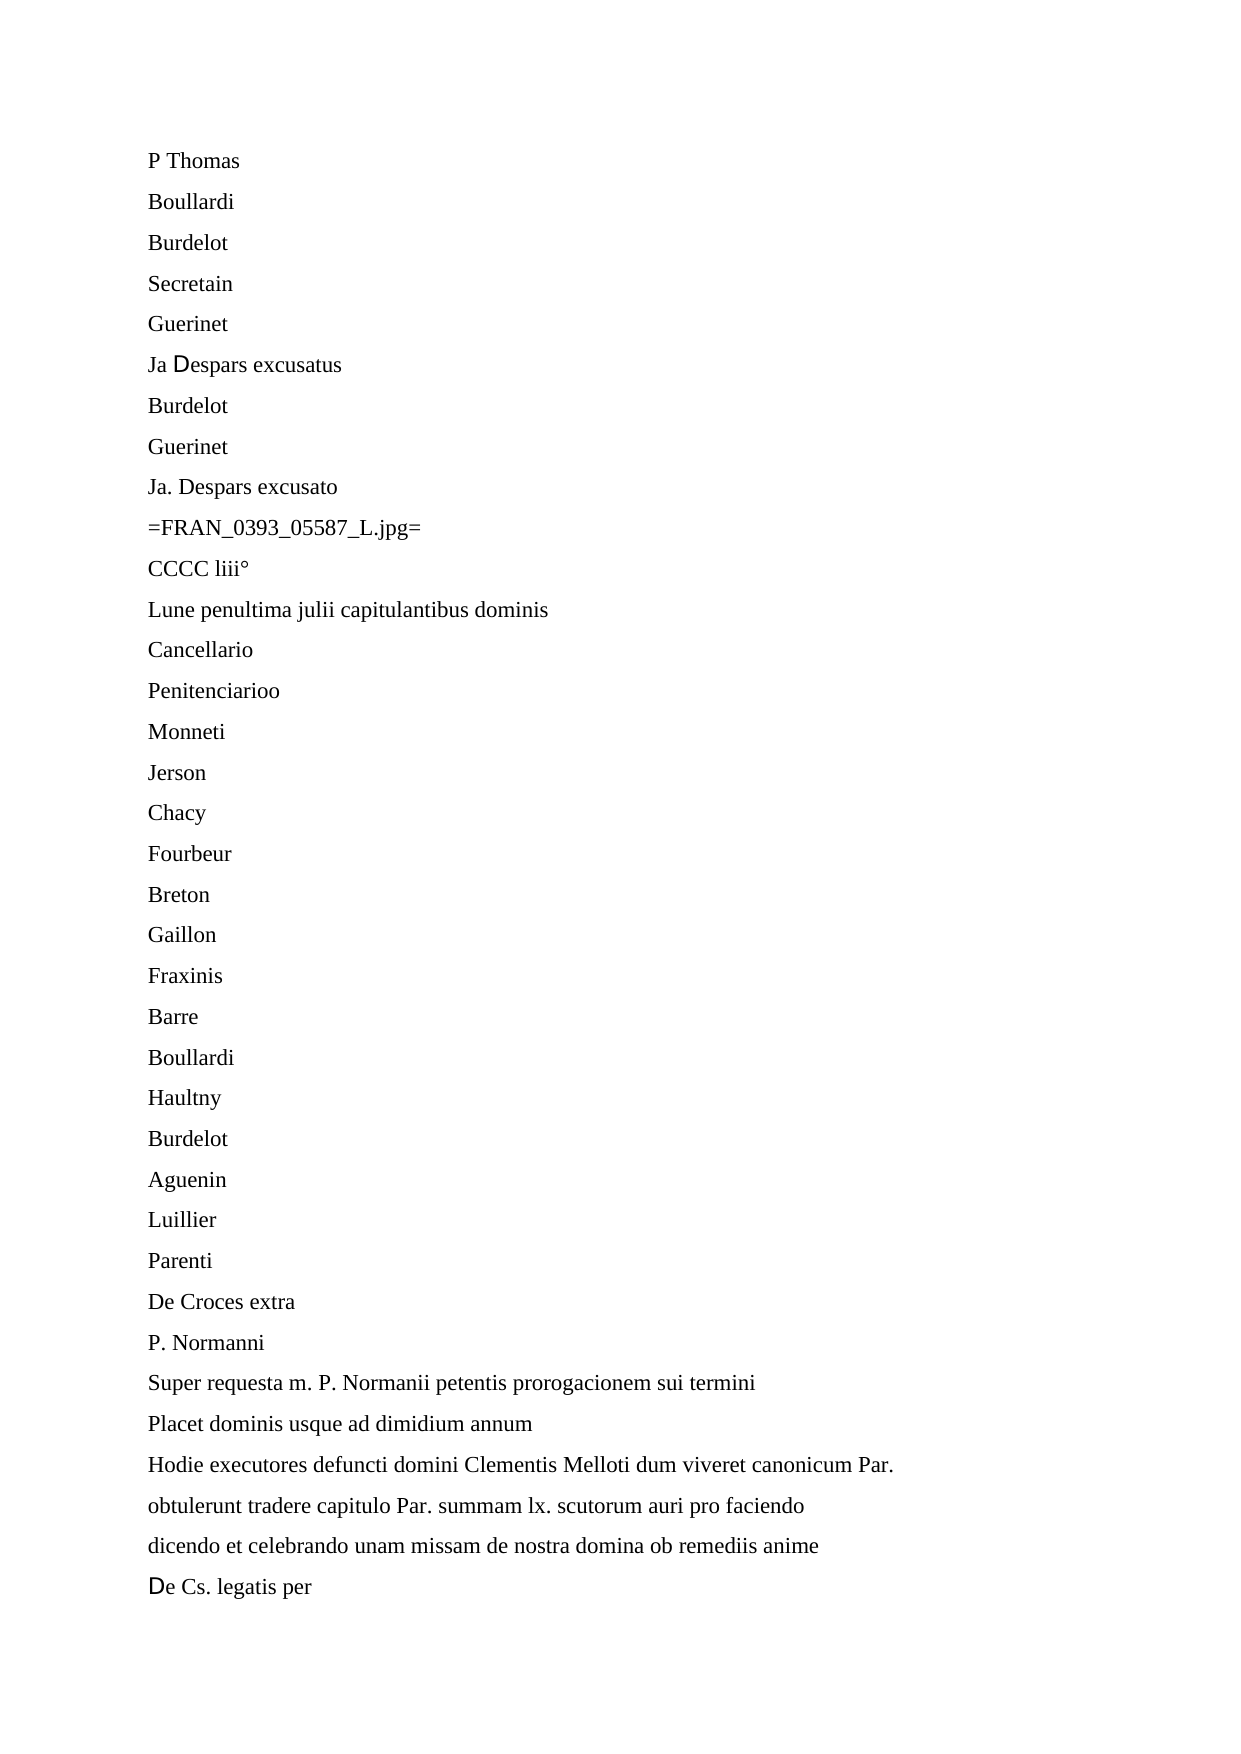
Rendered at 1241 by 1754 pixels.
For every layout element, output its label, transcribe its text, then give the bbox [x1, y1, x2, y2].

text Monneti [148, 718, 1093, 744]
text Luillier [148, 1207, 1093, 1233]
text Hodie executores defuncti domini Clementis Melloti dum viveret canonicum Par. [148, 1451, 1093, 1477]
text Parenti [148, 1247, 1093, 1274]
text Jerson [148, 758, 1093, 785]
text Secretain [148, 270, 1093, 296]
text Fourbeur [148, 840, 1093, 866]
text Guerinet [148, 433, 1093, 459]
text Burdelot [148, 392, 1093, 418]
text Gaillon [148, 921, 1093, 948]
text P. Normanni [148, 1329, 1093, 1355]
text Haultny [148, 1084, 1093, 1111]
text Breton [148, 881, 1093, 907]
text Fraxinis [148, 962, 1093, 988]
text De Croces extra [148, 1288, 1093, 1314]
text Boullardi [148, 1044, 1093, 1070]
text CCCC liii° [148, 555, 1093, 581]
text Chacy [148, 799, 1093, 826]
text ᗞe Cs. legatis per [148, 1573, 1093, 1599]
text dicendo et celebrando unam missam de nostra domina ob remediis anime [148, 1532, 1093, 1559]
text obtulerunt tradere capitulo Par. summam lx. scutorum auri pro faciendo [148, 1492, 1093, 1518]
text Placet dominis usque ad dimidium annum [148, 1410, 1093, 1437]
text Lune penultima julii capitulantibus dominis [148, 596, 1093, 622]
text Aguenin [148, 1166, 1093, 1192]
text Burdelot [148, 229, 1093, 255]
text P Thomas [148, 148, 1093, 174]
text Guerinet [148, 311, 1093, 337]
text =FRAN_0393_05587_L.jpg= [148, 514, 1093, 541]
text Burdelot [148, 1125, 1093, 1151]
text Penitenciarioo [148, 677, 1093, 703]
text Super requesta m. P. Normanii petentis prorogacionem sui termini [148, 1369, 1093, 1396]
text Barre [148, 1003, 1093, 1029]
text Ja ᗞespars excusatus [148, 351, 1093, 378]
text Boullardi [148, 188, 1093, 215]
text Ja. Despars excusato [148, 473, 1093, 500]
text Cancellario [148, 636, 1093, 663]
